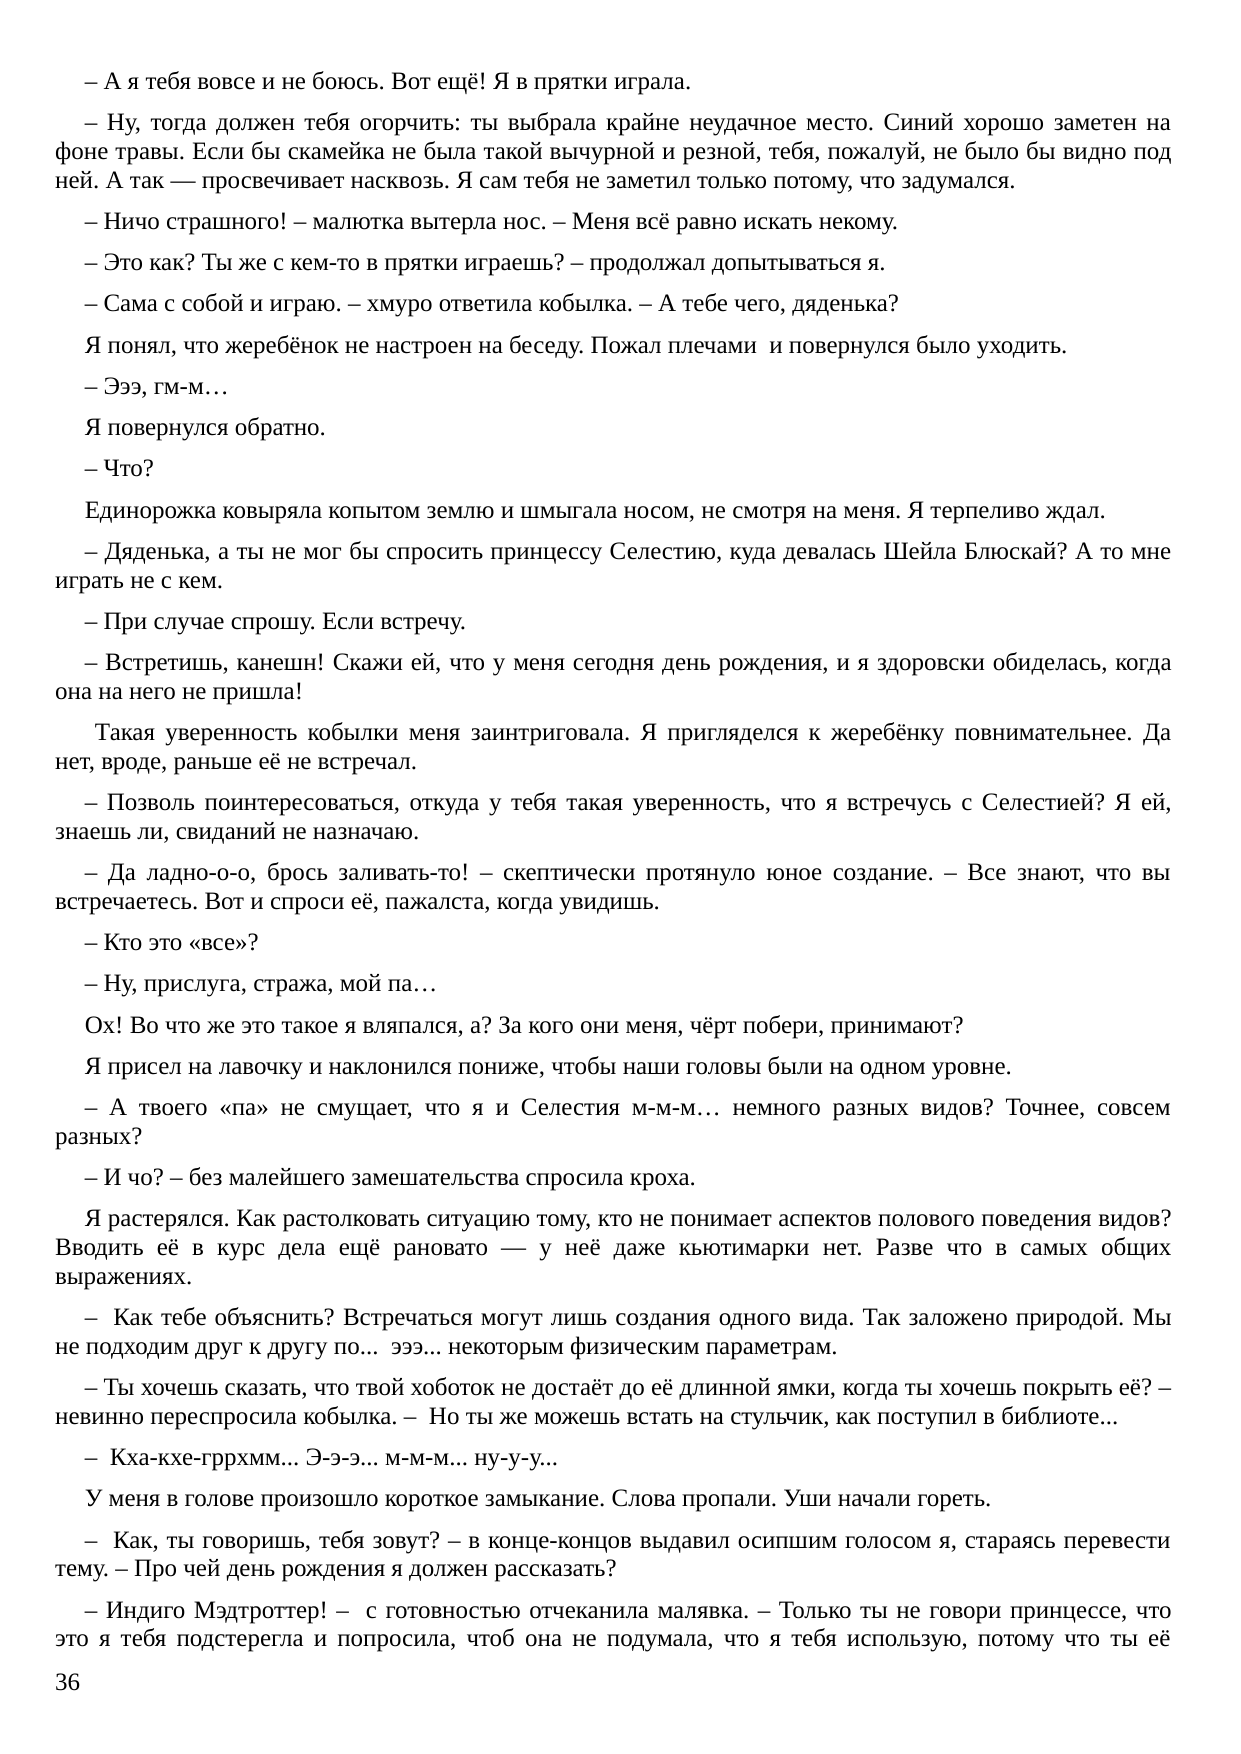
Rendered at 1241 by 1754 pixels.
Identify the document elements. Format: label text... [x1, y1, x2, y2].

text – А твоего «па» не смущает, что я и Селестия м-м-м… немного разных видов? Точнее, совсем разных? [55, 1092, 1173, 1150]
text – Ну, тогда должен тебя огорчить: ты выбрала крайне неудачное место. Синий хорошо заметен на фоне травы. Если бы скамейка не была такой вычурной и резной, тебя, пожалуй, не было бы видно под ней. А так — просвечивает насквозь. Я сам тебя не заметил только потому, что задумался. [55, 107, 1173, 193]
text – При случае спрошу. Если встречу. [55, 606, 1173, 635]
text Единорожка ковыряла копытом землю и шмыгала носом, не смотря на меня. Я терпеливо ждал. [55, 495, 1173, 523]
text – Сама с собой и играю. – хмуро ответила кобылка. – А тебе чего, дяденька? [55, 288, 1173, 317]
text – Индиго Мэдтроттер! – с готовностью отчеканила малявка. – Только ты не говори принцессе, что это я тебя подстерегла и попросила, чтоб она не подумала, что я тебя использую, потому что ты её [55, 1595, 1173, 1652]
text – Кто это «все»? [55, 927, 1173, 956]
text – Эээ, гм-м… [55, 371, 1173, 400]
text – Как тебе объяснить? Встречаться могут лишь создания одного вида. Так заложено природой. Мы не подходим друг к другу по... эээ... некоторым физическим параметрам. [55, 1302, 1173, 1360]
text Я присел на лавочку и наклонился пониже, чтобы наши головы были на одном уровне. [55, 1051, 1173, 1080]
text – Ты хочешь сказать, что твой хоботок не достаёт до её длинной ямки, когда ты хочешь покрыть её? – невинно переспросила кобылка. – Но ты же можешь встать на стульчик, как поступил в библиоте... [55, 1372, 1173, 1430]
text Я понял, что жеребёнок не настроен на беседу. Пожал плечами и повернулся было уходить. [55, 330, 1173, 358]
text – Ну, прислуга, стража, мой па… [55, 968, 1173, 997]
text – Кха-кхе-гррхмм... Э-э-э... м-м-м... ну-у-у... [55, 1442, 1173, 1471]
text – Дяденька, а ты не мог бы спросить принцессу Селестию, куда девалась Шейла Блюскай? А то мне играть не с кем. [55, 536, 1173, 593]
text Ох! Во что же это такое я вляпался, а? За кого они меня, чёрт побери, принимают? [55, 1010, 1173, 1038]
text – Позволь поинтересоваться, откуда у тебя такая уверенность, что я встречусь с Селестией? Я ей, знаешь ли, свиданий не назначаю. [55, 787, 1173, 845]
text – Ничо страшного! – малютка вытерла нос. – Меня всё равно искать некому. [55, 206, 1173, 235]
text Такая уверенность кобылки меня заинтриговала. Я пригляделся к жеребёнку повнимательнее. Да нет, вроде, раньше её не встречал. [55, 717, 1173, 775]
text Я растерялся. Как растолковать ситуацию тому, кто не понимает аспектов полового поведения видов? Вводить её в курс дела ещё рановато — у неё даже кьютимарки нет. Разве что в самых общих выражениях. [55, 1203, 1173, 1290]
text – Как, ты говоришь, тебя зовут? – в конце-концов выдавил осипшим голосом я, стараясь перевести тему. – Про чей день рождения я должен рассказать? [55, 1525, 1173, 1582]
text – И чо? – без малейшего замешательства спросила кроха. [55, 1162, 1173, 1191]
text – Что? [55, 453, 1173, 482]
text – Да ладно-о-о, брось заливать-то! – скептически протянуло юное создание. – Все знают, что вы встречаетесь. Вот и спроси её, пажалста, когда увидишь. [55, 857, 1173, 915]
text – Это как? Ты же с кем-то в прятки играешь? – продолжал допытываться я. [55, 247, 1173, 276]
text Я повернулся обратно. [55, 412, 1173, 441]
text – А я тебя вовсе и не боюсь. Вот ещё! Я в прятки играла. [55, 66, 1173, 95]
text У меня в голове произошло короткое замыкание. Слова пропали. Уши начали гореть. [55, 1483, 1173, 1512]
text – Встретишь, канешн! Скажи ей, что у меня сегодня день рождения, и я здоровски обиделась, когда она на него не пришла! [55, 647, 1173, 705]
